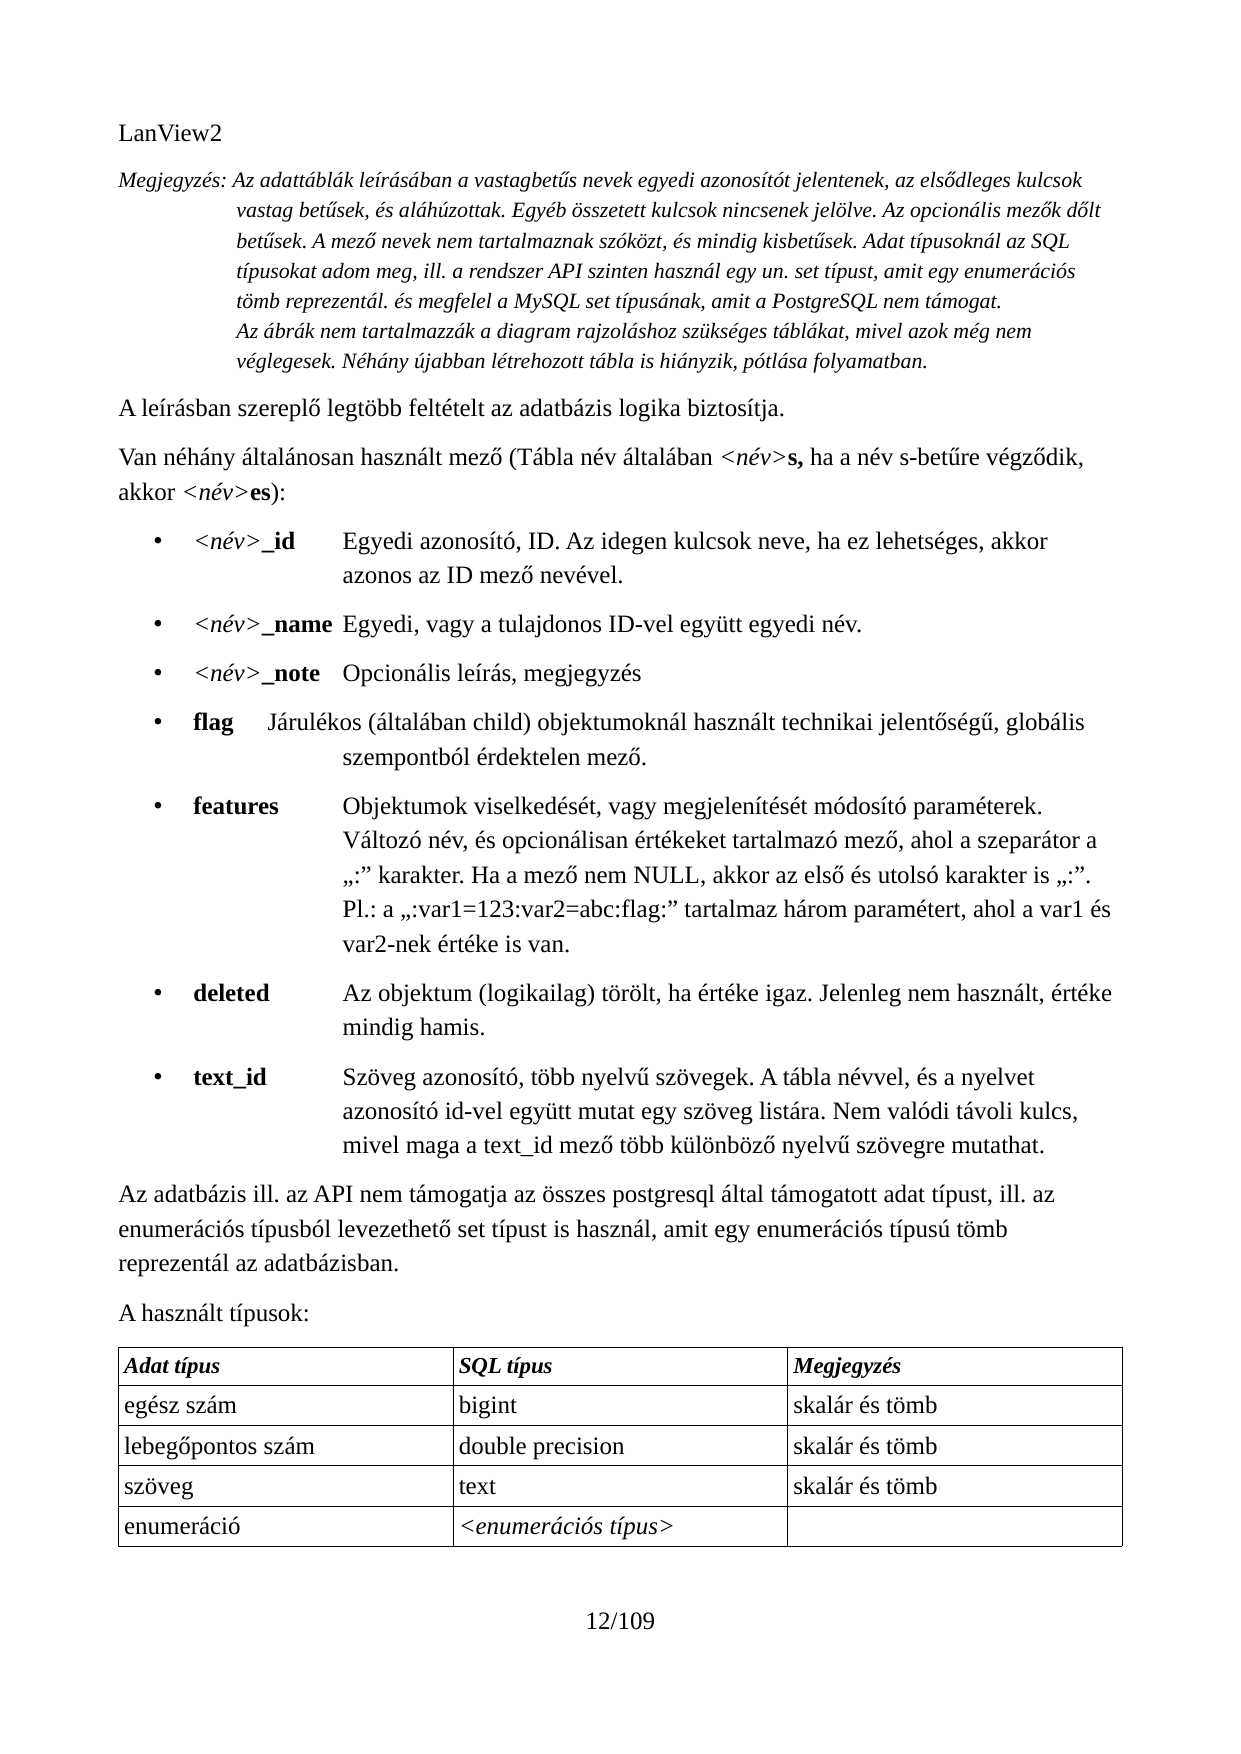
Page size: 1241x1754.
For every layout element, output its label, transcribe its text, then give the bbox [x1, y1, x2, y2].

table_cell [788, 1507, 1122, 1546]
table_header Adat típus [119, 1348, 453, 1384]
table_cell <enumerációs típus> [454, 1507, 787, 1546]
table_cell enumeráció [119, 1507, 453, 1546]
text A leírásban szereplő legtöbb feltételt az adatbázis logika biztosítja. [118, 393, 1122, 422]
table_cell skalár és tömb [788, 1386, 1122, 1425]
list features Objektumok viselkedését, vagy megjelenítését módosító paraméterek. Változó név, és opcionálisan értékeket tartalmazó mező, ahol a szeparátor a „:” karakter. Ha a mező nem NULL, akkor az első és utolsó karakter is „:”. Pl.: a „:var1=123:var2=abc:flag:” tartalmaz három paramétert, ahol a var1 és var2-nek értéke is van. [153, 791, 1122, 958]
list <név>_note Opcionális leírás, megjegyzés [153, 658, 1122, 687]
table_cell skalár és tömb [788, 1426, 1122, 1465]
table_cell szöveg [119, 1466, 453, 1506]
table_cell egész szám [119, 1386, 453, 1425]
table_header SQL típus [454, 1348, 787, 1384]
list <név>_name Egyedi, vagy a tulajdonos ID-vel együtt egyedi név. [153, 609, 1122, 638]
table_header Megjegyzés [788, 1348, 1122, 1384]
table_cell lebegőpontos szám [119, 1426, 453, 1465]
list text_id Szöveg azonosító, több nyelvű szövegek. A tábla névvel, és a nyelvet azonosító id-vel együtt mutat egy szöveg listára. Nem valódi távoli kulcs, mivel maga a text_id mező több különböző nyelvű szövegre mutathat. [153, 1062, 1122, 1159]
text Megjegyzés: Az adattáblák leírásában a vastagbetűs nevek egyedi azonosítót jelentenek, az elsődleges kulcsok vastag betűsek, és aláhúzottak. Egyéb összetett kulcsok nincsenek jelölve. Az opcionális mezők dőlt betűsek. A mező nevek nem tartalmaznak szóközt, és mindig kisbetűsek. Adat típusoknál az SQL típusokat adom meg, ill. a rendszer API szinten használ egy un. set típust, amit egy enumerációs tömb reprezentál. és megfelel a MySQL set típusának, amit a PostgreSQL nem támogat. Az ábrák nem tartalmazzák a diagram rajzoláshoz szükséges táblákat, mivel azok még nem véglegesek. Néhány újabban létrehozott tábla is hiányzik, pótlása folyamatban. [118, 167, 1122, 374]
table_cell bigint [454, 1386, 787, 1425]
list <név>_id Egyedi azonosító, ID. Az idegen kulcsok neve, ha ez lehetséges, akkor azonos az ID mező nevével. [153, 526, 1122, 589]
list flag Járulékos (általában child) objektumoknál használt technikai jelentőségű, globális szempontból érdektelen mező. [153, 707, 1122, 771]
table_cell text [454, 1466, 787, 1506]
table_cell double precision [454, 1426, 787, 1465]
table_cell skalár és tömb [788, 1466, 1122, 1506]
text A használt típusok: [118, 1298, 1122, 1326]
text Az adatbázis ill. az API nem támogatja az összes postgresql által támogatott adat típust, ill. az enumerációs típusból levezethető set típust is használ, amit egy enumerációs típusú tömb reprezentál az adatbázisban. [118, 1179, 1122, 1277]
text Van néhány általánosan használt mező (Tábla név általában <név>s, ha a név s-betűre végződik, akkor <név>es): [118, 442, 1122, 506]
text LanView2 [118, 118, 1122, 147]
list deleted Az objektum (logikailag) törölt, ha értéke igaz. Jelenleg nem használt, értéke mindig hamis. [153, 978, 1122, 1041]
